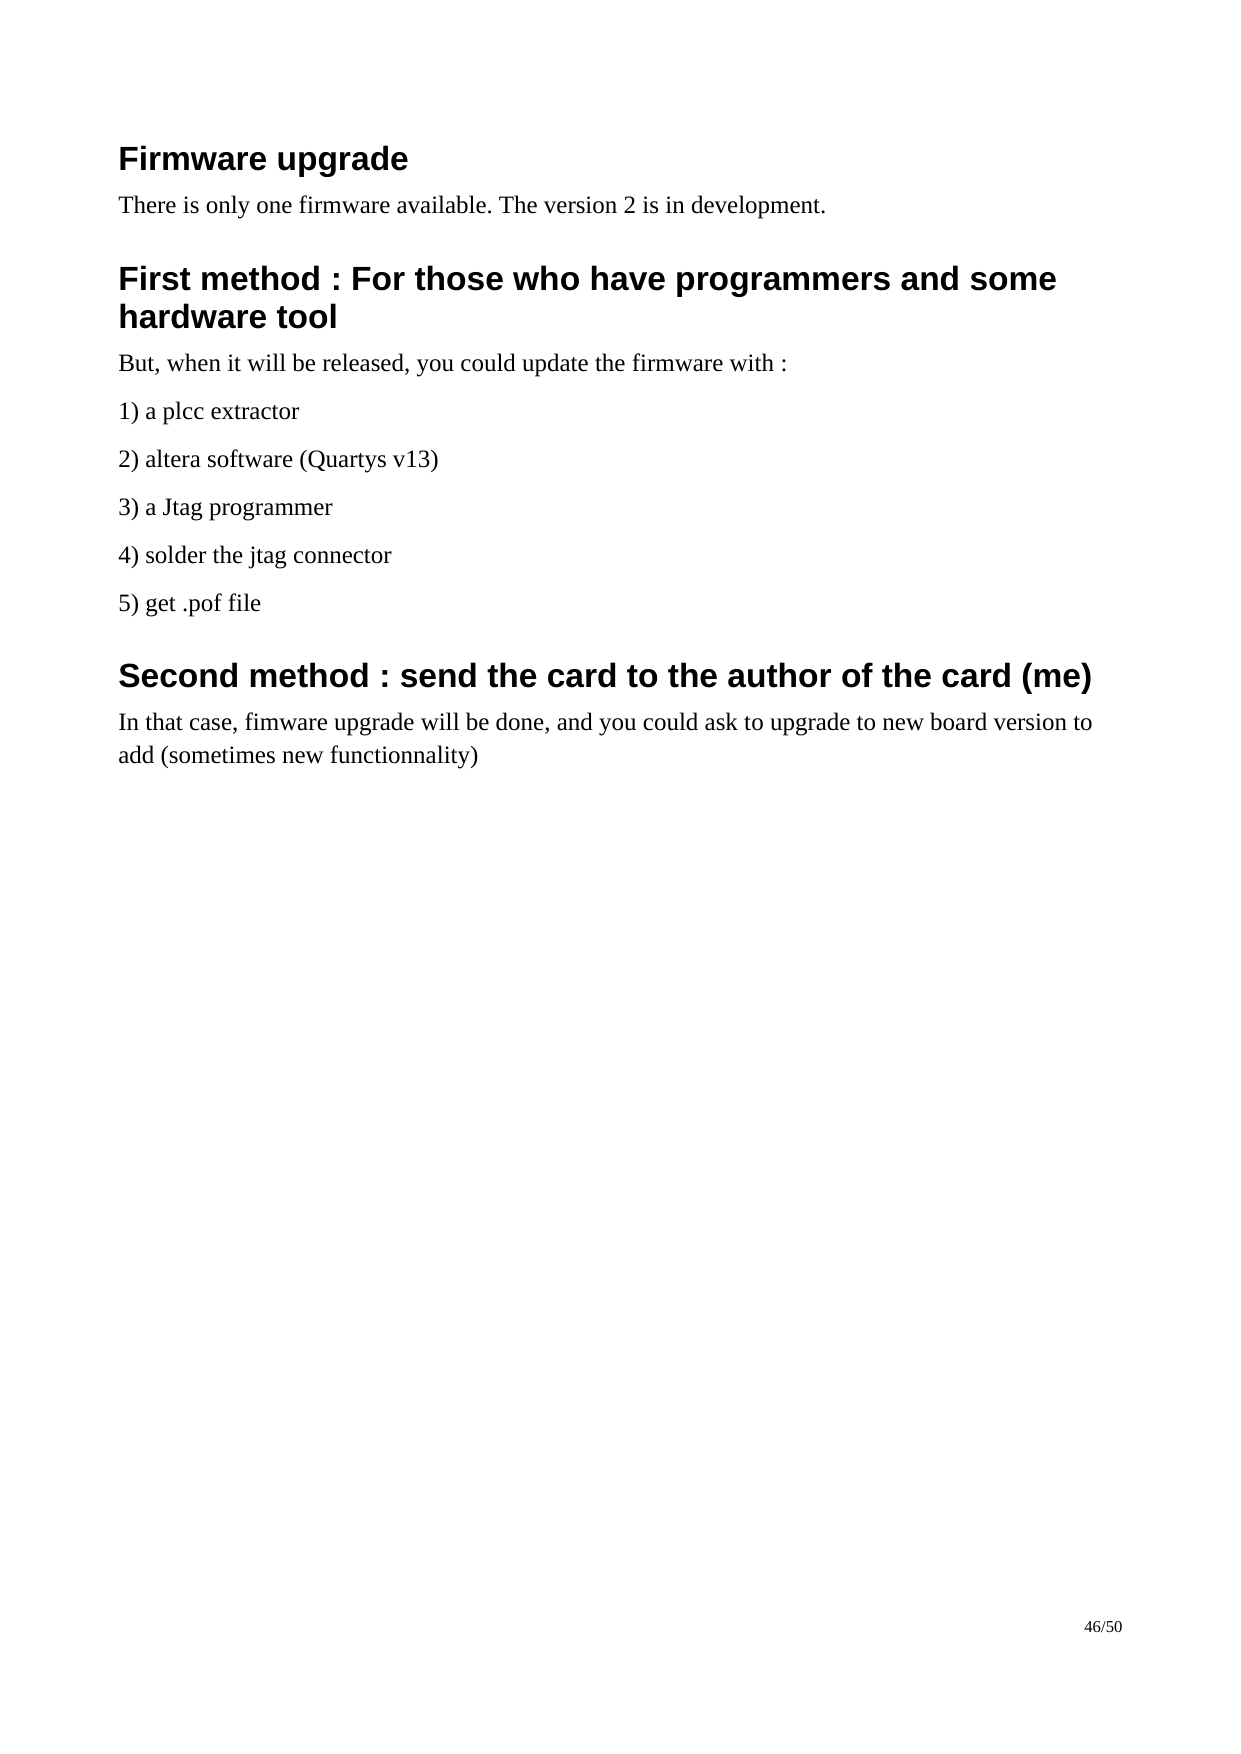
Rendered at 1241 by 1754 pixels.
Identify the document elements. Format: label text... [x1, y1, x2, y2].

subtitle Second method : send the card to the author of the card (me) [118, 656, 1122, 695]
text 2) altera software (Quartys v13) [118, 444, 1122, 473]
text There is only one firmware available. The version 2 is in development. [118, 190, 1122, 219]
text 5) get .pof file [118, 588, 1122, 616]
text 4) solder the jtag connector [118, 540, 1122, 568]
subtitle Firmware upgrade [118, 139, 1122, 178]
text 3) a Jtag programmer [118, 492, 1122, 521]
subtitle First method : For those who have programmers and some hardware tool [118, 259, 1122, 336]
text 1) a plcc extractor [118, 396, 1122, 425]
text In that case, fimware upgrade will be done, and you could ask to upgrade to new board version to add (sometimes new functionnality) [118, 707, 1122, 769]
text But, when it will be released, you could update the firmware with : [118, 348, 1122, 377]
